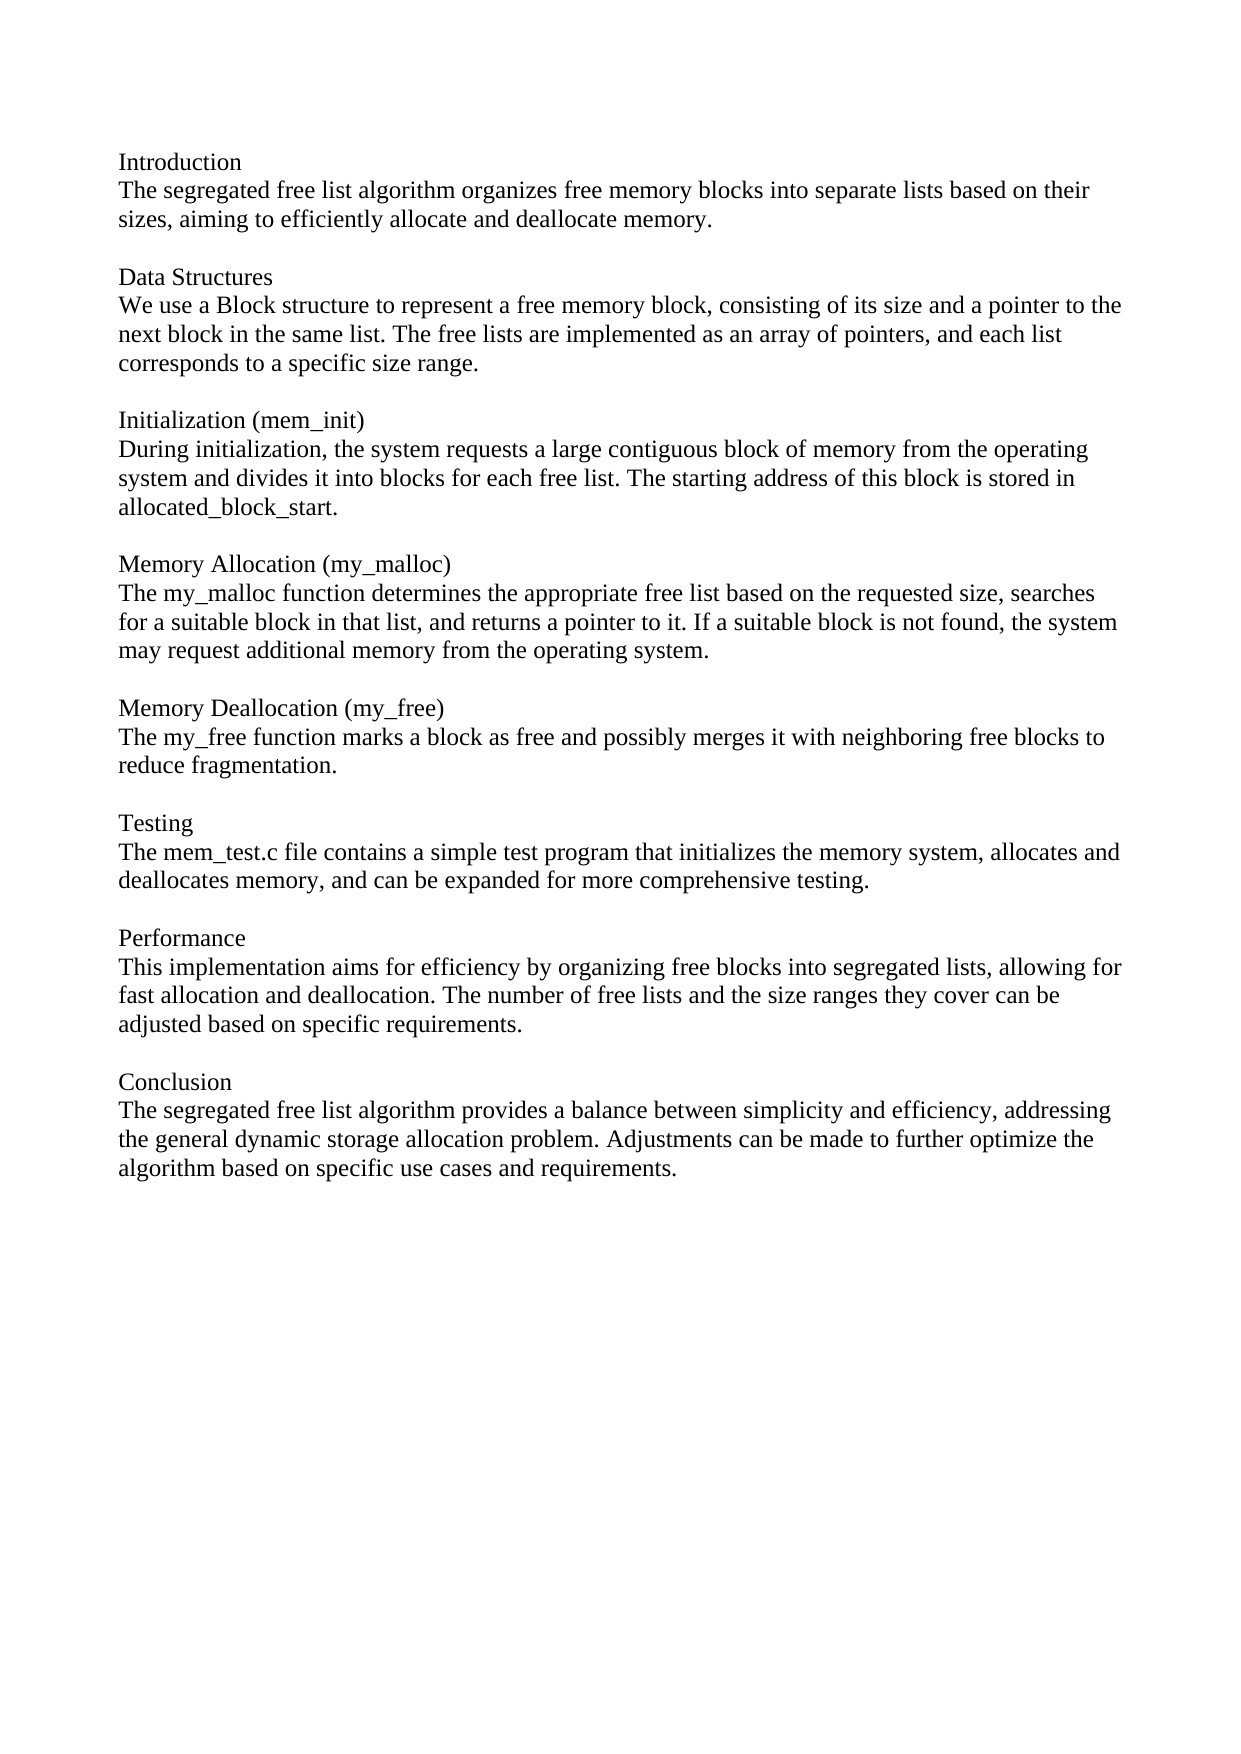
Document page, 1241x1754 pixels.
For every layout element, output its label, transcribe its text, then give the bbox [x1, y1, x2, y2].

text We use a Block structure to represent a free memory block, consisting of its size and a pointer to the next block in the same list. The free lists are implemented as an array of pointers, and each list corresponds to a specific size range. [118, 291, 1122, 377]
text Conclusion [118, 1067, 1122, 1096]
text Testing [118, 808, 1122, 837]
text Memory Allocation (my_malloc) [118, 549, 1122, 578]
text Introduction [118, 147, 1122, 176]
text Initialization (mem_init) [118, 406, 1122, 434]
text The segregated free list algorithm organizes free memory blocks into separate lists based on their sizes, aiming to efficiently allocate and deallocate memory. [118, 176, 1122, 233]
text During initialization, the system requests a large contiguous block of memory from the operating system and divides it into blocks for each free list. The starting address of this block is stored in allocated_block_start. [118, 434, 1122, 521]
text The mem_test.c file contains a simple test program that initializes the memory system, allocates and deallocates memory, and can be expanded for more comprehensive testing. [118, 837, 1122, 894]
text Data Structures [118, 262, 1122, 291]
text The my_malloc function determines the appropriate free list based on the requested size, searches for a suitable block in that list, and returns a pointer to it. If a suitable block is not found, the system may request additional memory from the operating system. [118, 578, 1122, 664]
text The my_free function marks a block as free and possibly merges it with neighboring free blocks to reduce fragmentation. [118, 722, 1122, 779]
text This implementation aims for efficiency by organizing free blocks into segregated lists, allowing for fast allocation and deallocation. The number of free lists and the size ranges they cover can be adjusted based on specific requirements. [118, 952, 1122, 1038]
text The segregated free list algorithm provides a balance between simplicity and efficiency, addressing the general dynamic storage allocation problem. Adjustments can be made to further optimize the algorithm based on specific use cases and requirements. [118, 1096, 1122, 1182]
text Memory Deallocation (my_free) [118, 693, 1122, 722]
text Performance [118, 923, 1122, 952]
